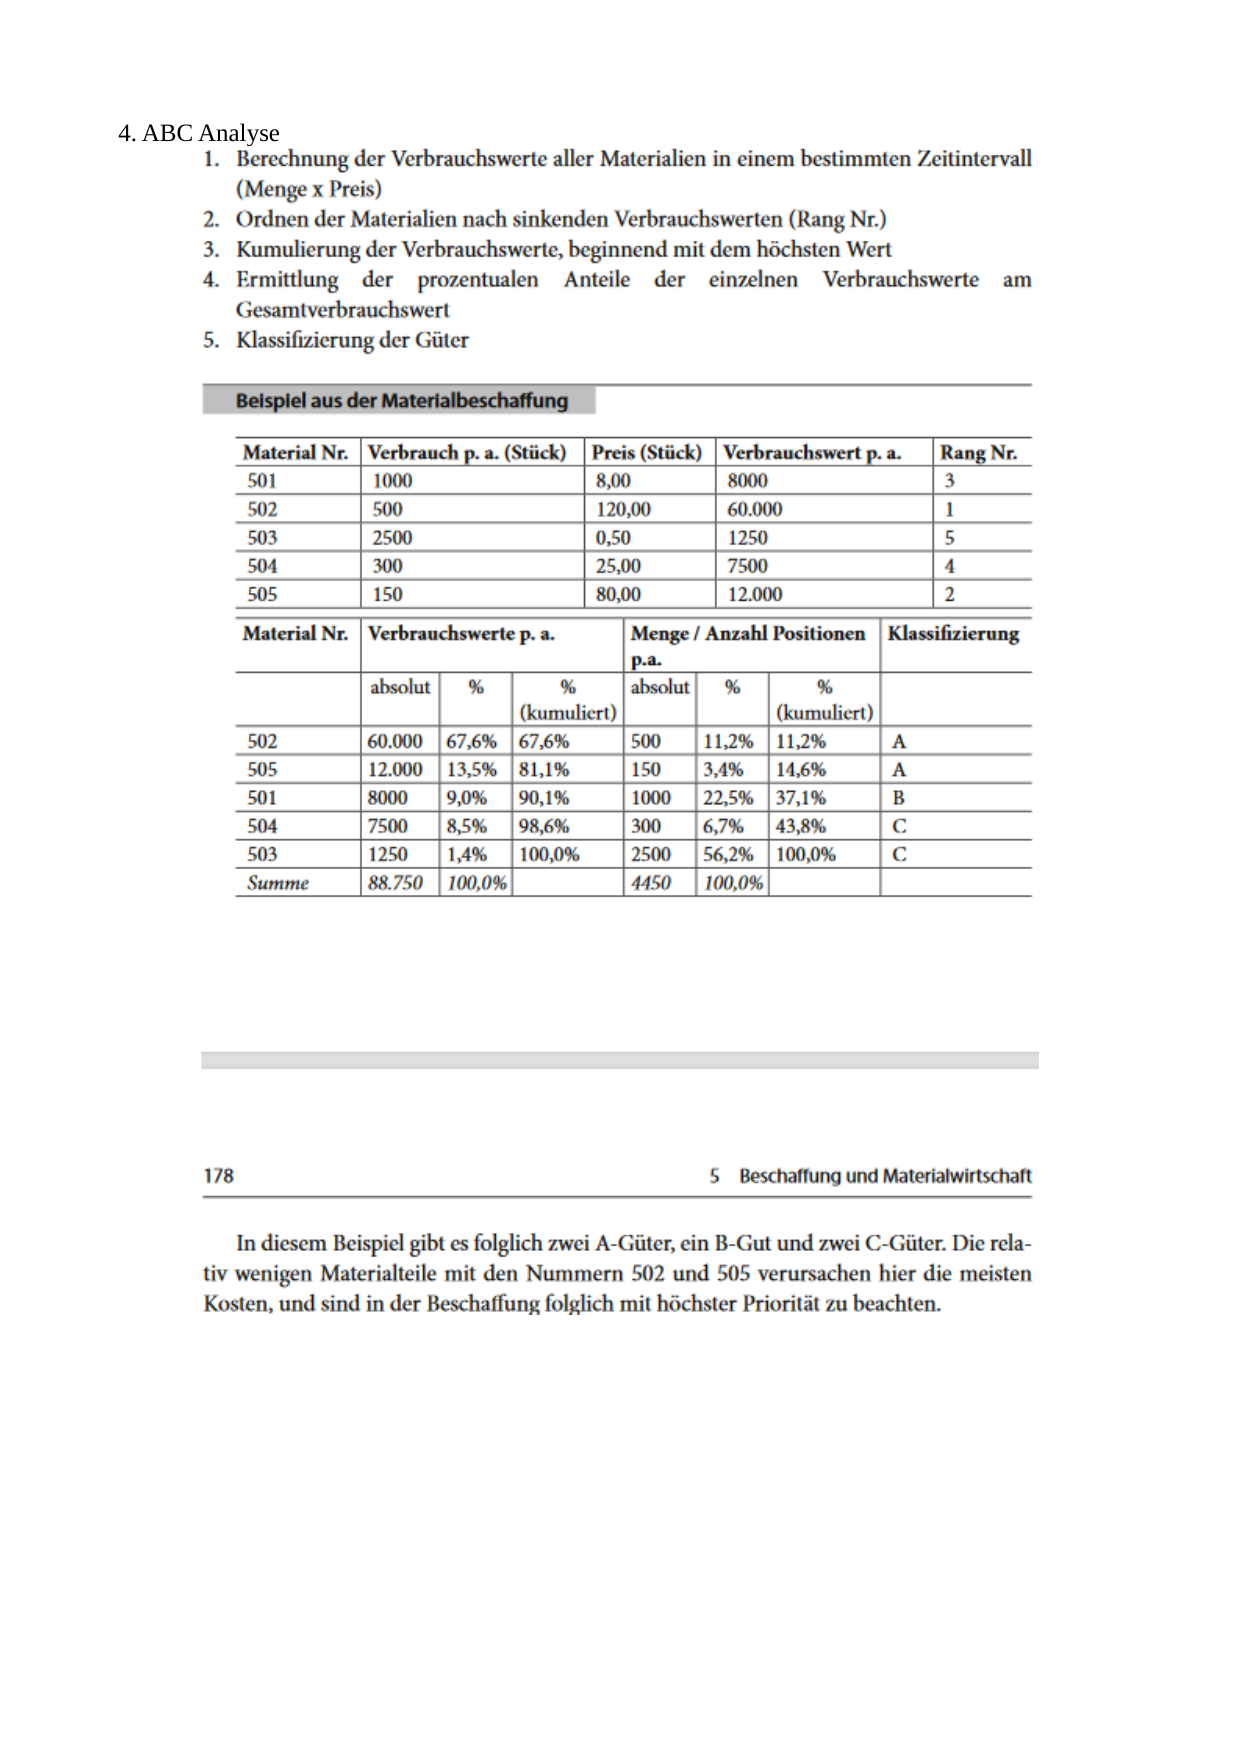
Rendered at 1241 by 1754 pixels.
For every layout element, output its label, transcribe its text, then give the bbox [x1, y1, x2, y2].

text 4. ABC Analyse [118, 118, 1122, 147]
picture [201, 146, 1039, 1315]
